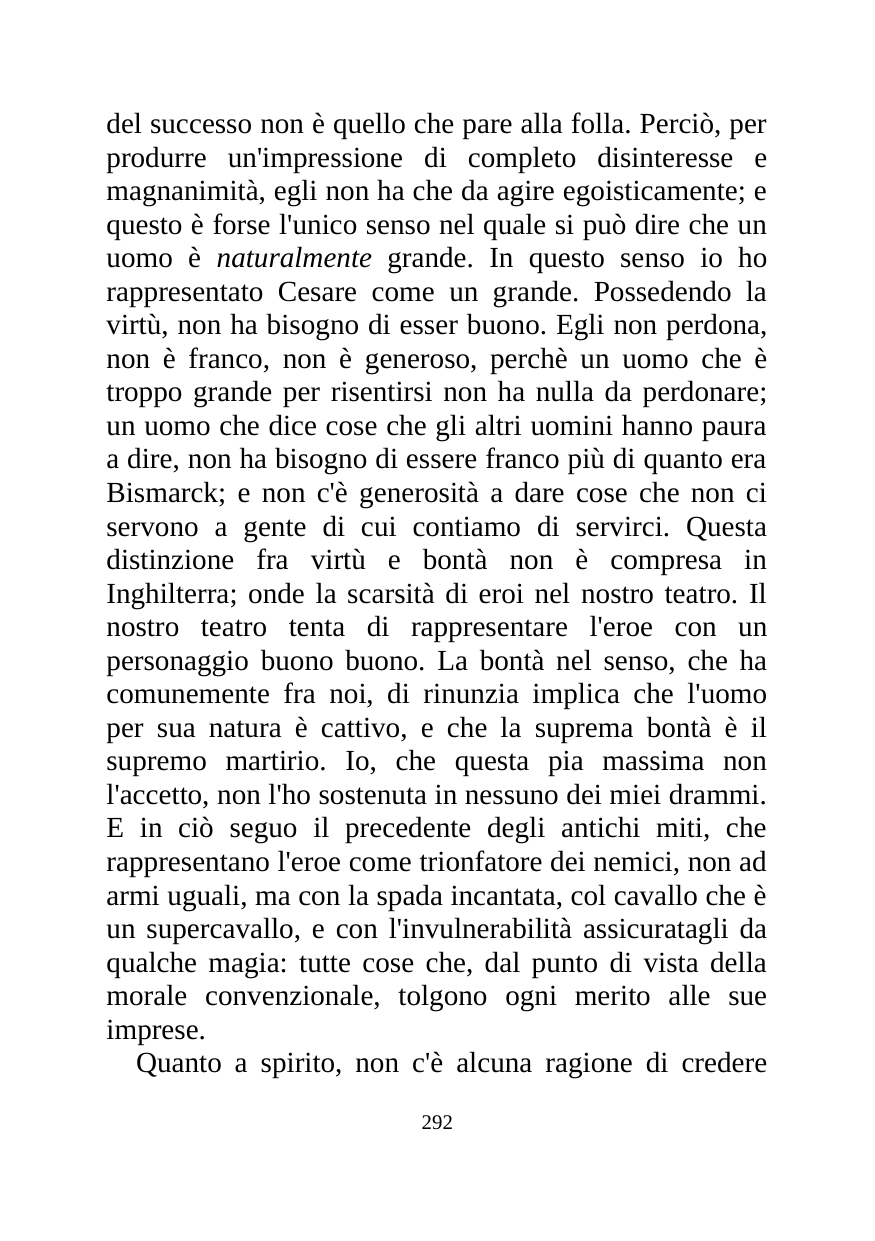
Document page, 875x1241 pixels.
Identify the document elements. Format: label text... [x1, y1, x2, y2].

text del successo non è quello che pare alla folla. Perciò, per produrre un'impressione di completo disinteresse e magnanimità, egli non ha che da agire egoisticamente; e questo è forse l'unico senso nel quale si può dire che un uomo è naturalmente grande. In questo senso io ho rappresentato Cesare come un grande. Possedendo la virtù, non ha bisogno di esser buono. Egli non perdona, non è franco, non è generoso, perchè un uomo che è troppo grande per risentirsi non ha nulla da perdonare; un uomo che dice cose che gli altri uomini hanno paura a dire, non ha bisogno di essere franco più di quanto era Bismarck; e non c'è generosità a dare cose che non ci servono a gente di cui contiamo di servirci. Questa distinzione fra virtù e bontà non è compresa in Inghilterra; onde la scarsità di eroi nel nostro teatro. Il nostro teatro tenta di rappresentare l'eroe con un personaggio buono buono. La bontà nel senso, che ha comunemente fra noi, di rinunzia implica che l'uomo per sua natura è cattivo, e che la suprema bontà è il supremo martirio. Io, che questa pia massima non l'accetto, non l'ho sostenuta in nessuno dei miei drammi. E in ciò seguo il precedente degli antichi miti, che rappresentano l'eroe come trionfatore dei nemici, non ad armi uguali, ma con la spada incantata, col cavallo che è un supercavallo, e con l'invulnerabilità assicuratagli da qualche magia: tutte cose che, dal punto di vista della morale convenzionale, tolgono ogni merito alle sue imprese. [106, 106, 768, 1045]
text Quanto a spirito, non c'è alcuna ragione di credere [106, 1045, 768, 1079]
